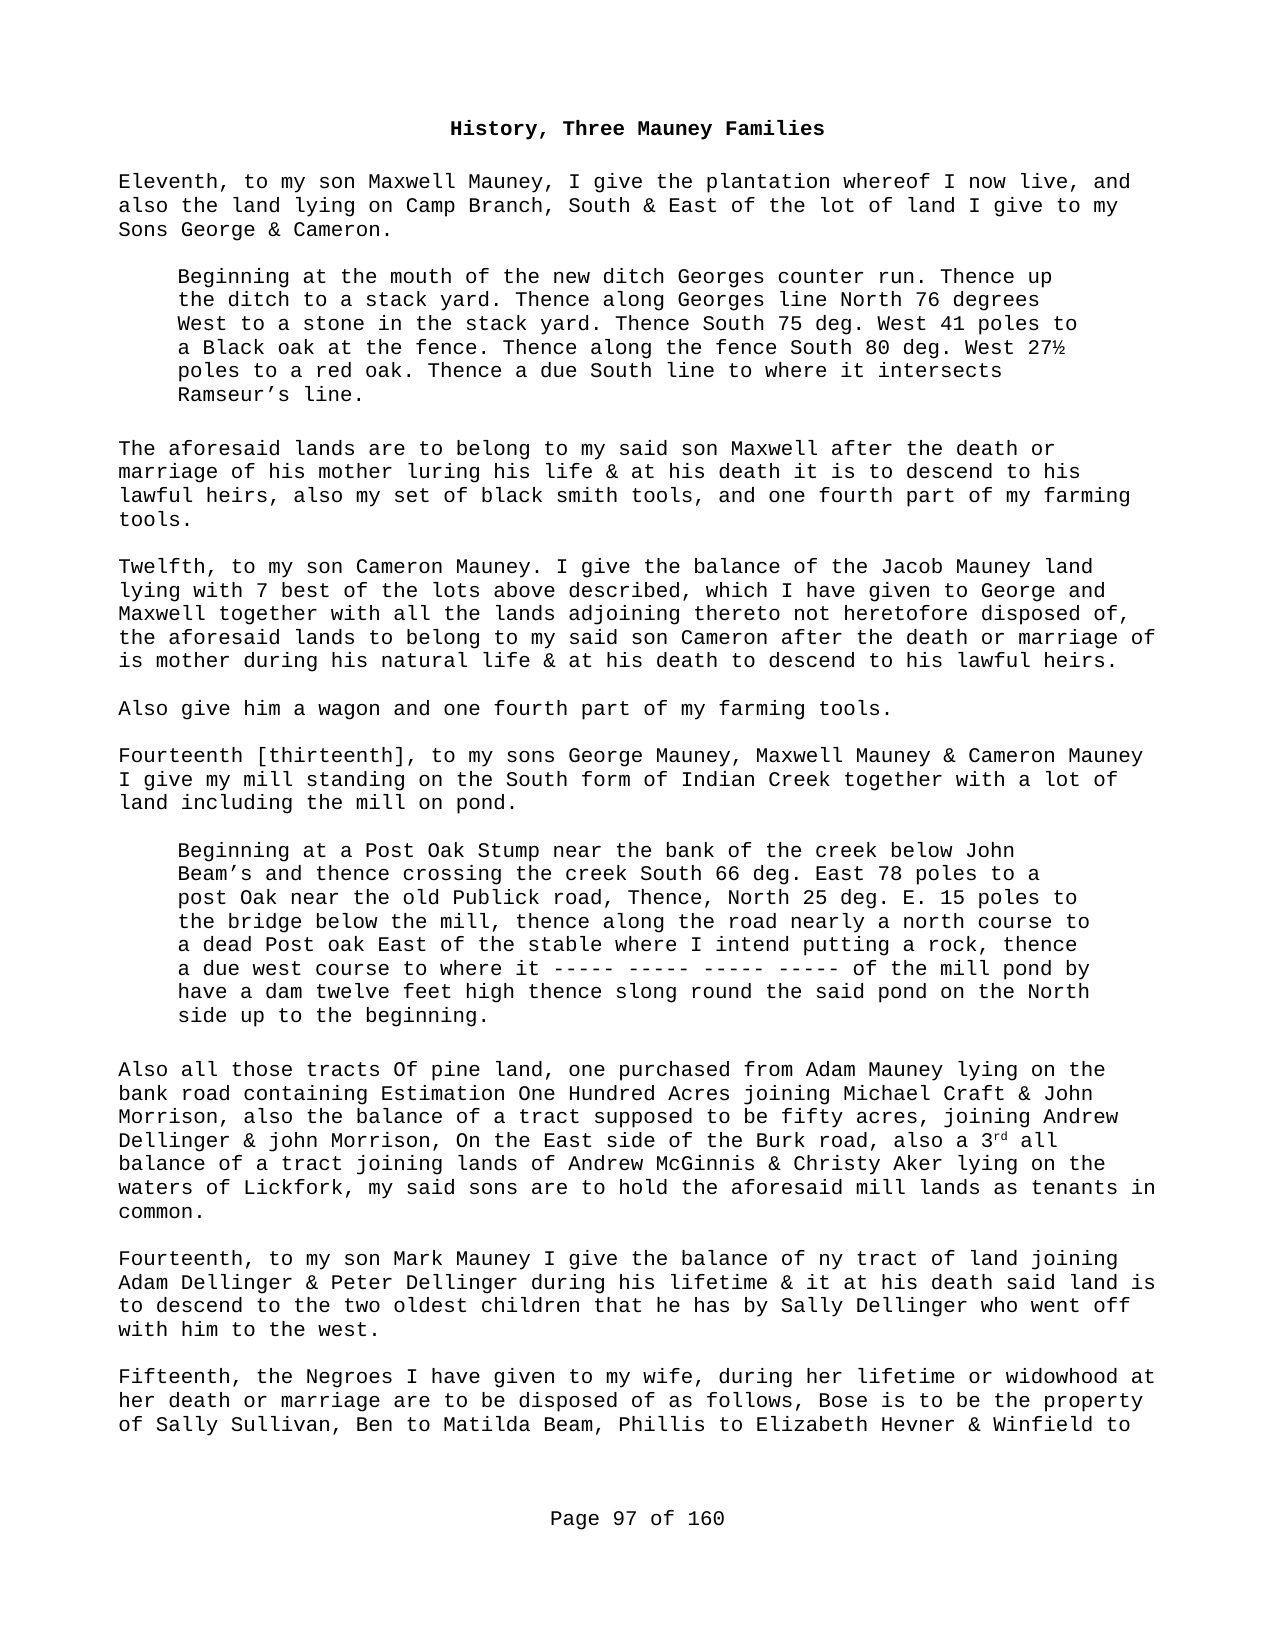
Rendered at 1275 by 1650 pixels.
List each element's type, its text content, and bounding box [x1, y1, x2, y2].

text Fourteenth, to my son Mark Mauney I give the balance of ny tract of land joining Adam Dellinger & Peter Dellinger during his lifetime & it at his death said land is to descend to the two oldest children that he has by Sally Dellinger who went off with him to the west. [118, 1248, 1157, 1343]
text The aforesaid lands are to belong to my said son Maxwell after the death or marriage of his mother luring his life & at his death it is to descend to his lawful heirs, also my set of black smith tools, and one fourth part of my farming tools. [118, 438, 1157, 532]
text Fifteenth, the Negroes I have given to my wife, during her lifetime or widowhood at her death or marriage are to be disposed of as follows, Bose is to be the property of Sally Sullivan, Ben to Matilda Beam, Phillis to Elizabeth Hevner & Winfield to [118, 1366, 1157, 1437]
text Twelfth, to my son Cameron Mauney. I give the balance of the Jacob Mauney land lying with 7 best of the lots above described, which I have given to George and Maxwell together with all the lands adjoining thereto not heretofore disposed of, the aforesaid lands to belong to my said son Cameron after the death or marriage of is mother during his natural life & at his death to descend to his lawful heirs. [118, 556, 1157, 674]
text Also give him a wagon and one fourth part of my farming tools. [118, 698, 1157, 721]
text Eleventh, to my son Maxwell Mauney, I give the plantation whereof I now live, and also the land lying on Camp Branch, South & East of the lot of land I give to my Sons George & Cameron. [118, 171, 1157, 242]
text Fourteenth [thirteenth], to my sons George Mauney, Maxwell Mauney & Cameron Mauney I give my mill standing on the South form of Indian Creek together with a lot of land including the mill on pond. [118, 745, 1157, 816]
text Beginning at a Post Oak Stump near the bank of the creek below John Beam’s and thence crossing the creek South 66 deg. East 78 poles to a post Oak near the old Publick road, Thence, North 25 deg. E. 15 poles to the bridge below the mill, thence along the road nearly a north course to a dead Post oak East of the stable where I intend putting a rock, thence a due west course to where it ----- ----- ----- ----- of the mill pond by have a dam twelve feet high thence slong round the said pond on the North side up to the beginning. [177, 840, 1098, 1029]
text Also all those tracts Of pine land, one purchased from Adam Mauney lying on the bank road containing Estimation One Hundred Acres joining Michael Craft & John Morrison, also the balance of a tract supposed to be fifty acres, joining Andrew Dellinger & john Morrison, On the East side of the Burk road, also a 3rd all balance of a tract joining lands of Andrew McGinnis & Christy Aker lying on the waters of Lickfork, my said sons are to hold the aforesaid mill lands as tenants in common. [118, 1059, 1157, 1224]
text Beginning at the mouth of the new ditch Georges counter run. Thence up the ditch to a stack yard. Thence along Georges line North 76 degrees West to a stone in the stack yard. Thence South 75 deg. West 41 poles to a Black oak at the fence. Thence along the fence South 80 deg. West 27½ poles to a red oak. Thence a due South line to where it intersects Ramseur’s line. [177, 266, 1098, 408]
